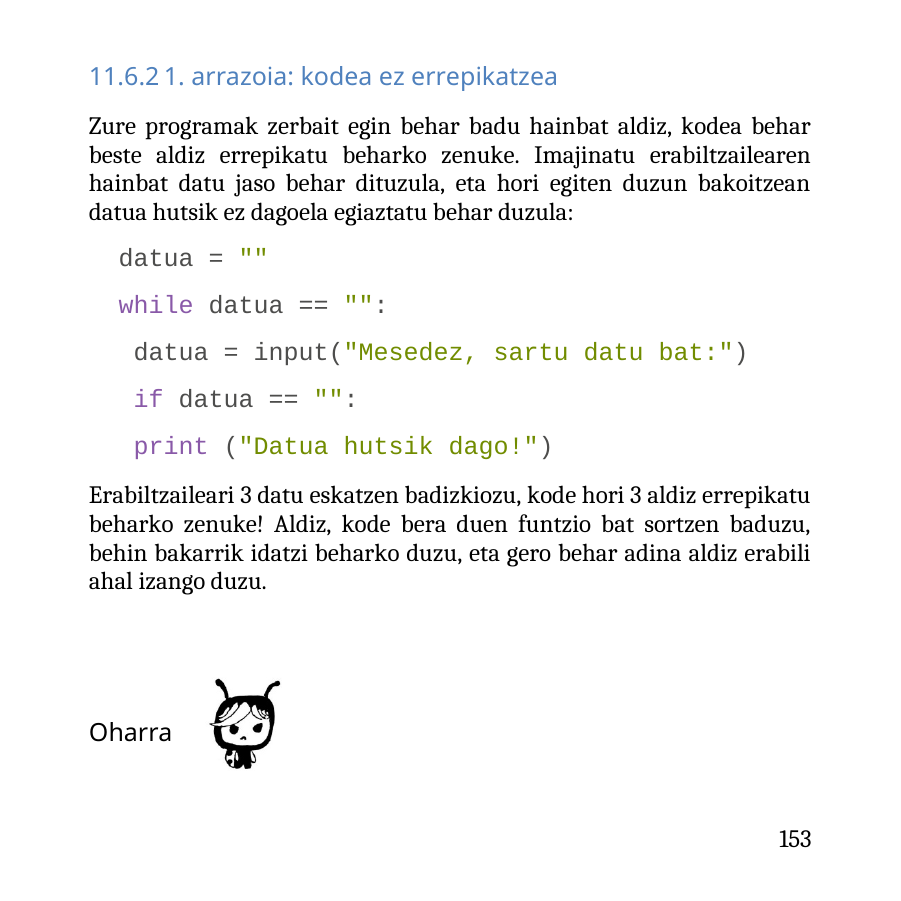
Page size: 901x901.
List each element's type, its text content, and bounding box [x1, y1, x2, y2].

text while datua == "": [118, 293, 811, 321]
text [290, 715, 811, 749]
text print ("Datua hutsik dago!") [118, 434, 811, 462]
text Erabiltzaileari 3 datu eskatzen badizkiozu, kode hori 3 aldiz errepikatu beharko zenuke! Aldiz, kode bera duen funtzio bat sortzen baduzu, behin bakarrik idatzi beharko duzu, eta gero behar adina aldiz erabili ahal izango duzu. [89, 481, 811, 596]
subtitle 1. arrazoia: kodea ez errepikatzea [89, 59, 811, 93]
picture [205, 671, 290, 773]
text Zure programak zerbait egin behar badu hainbat aldiz, kodea behar beste aldiz errepikatu beharko zenuke. Imajinatu erabiltzailearen hainbat datu jaso behar dituzula, eta hori egiten duzun bakoitzean datua hutsik ez dagoela egiaztatu behar duzula: [89, 112, 811, 227]
text datua = input("Mesedez, sartu datu bat:") [118, 340, 811, 368]
text if datua == "": [118, 387, 811, 415]
text datua = "" [118, 246, 811, 274]
text Oharra [89, 715, 205, 749]
